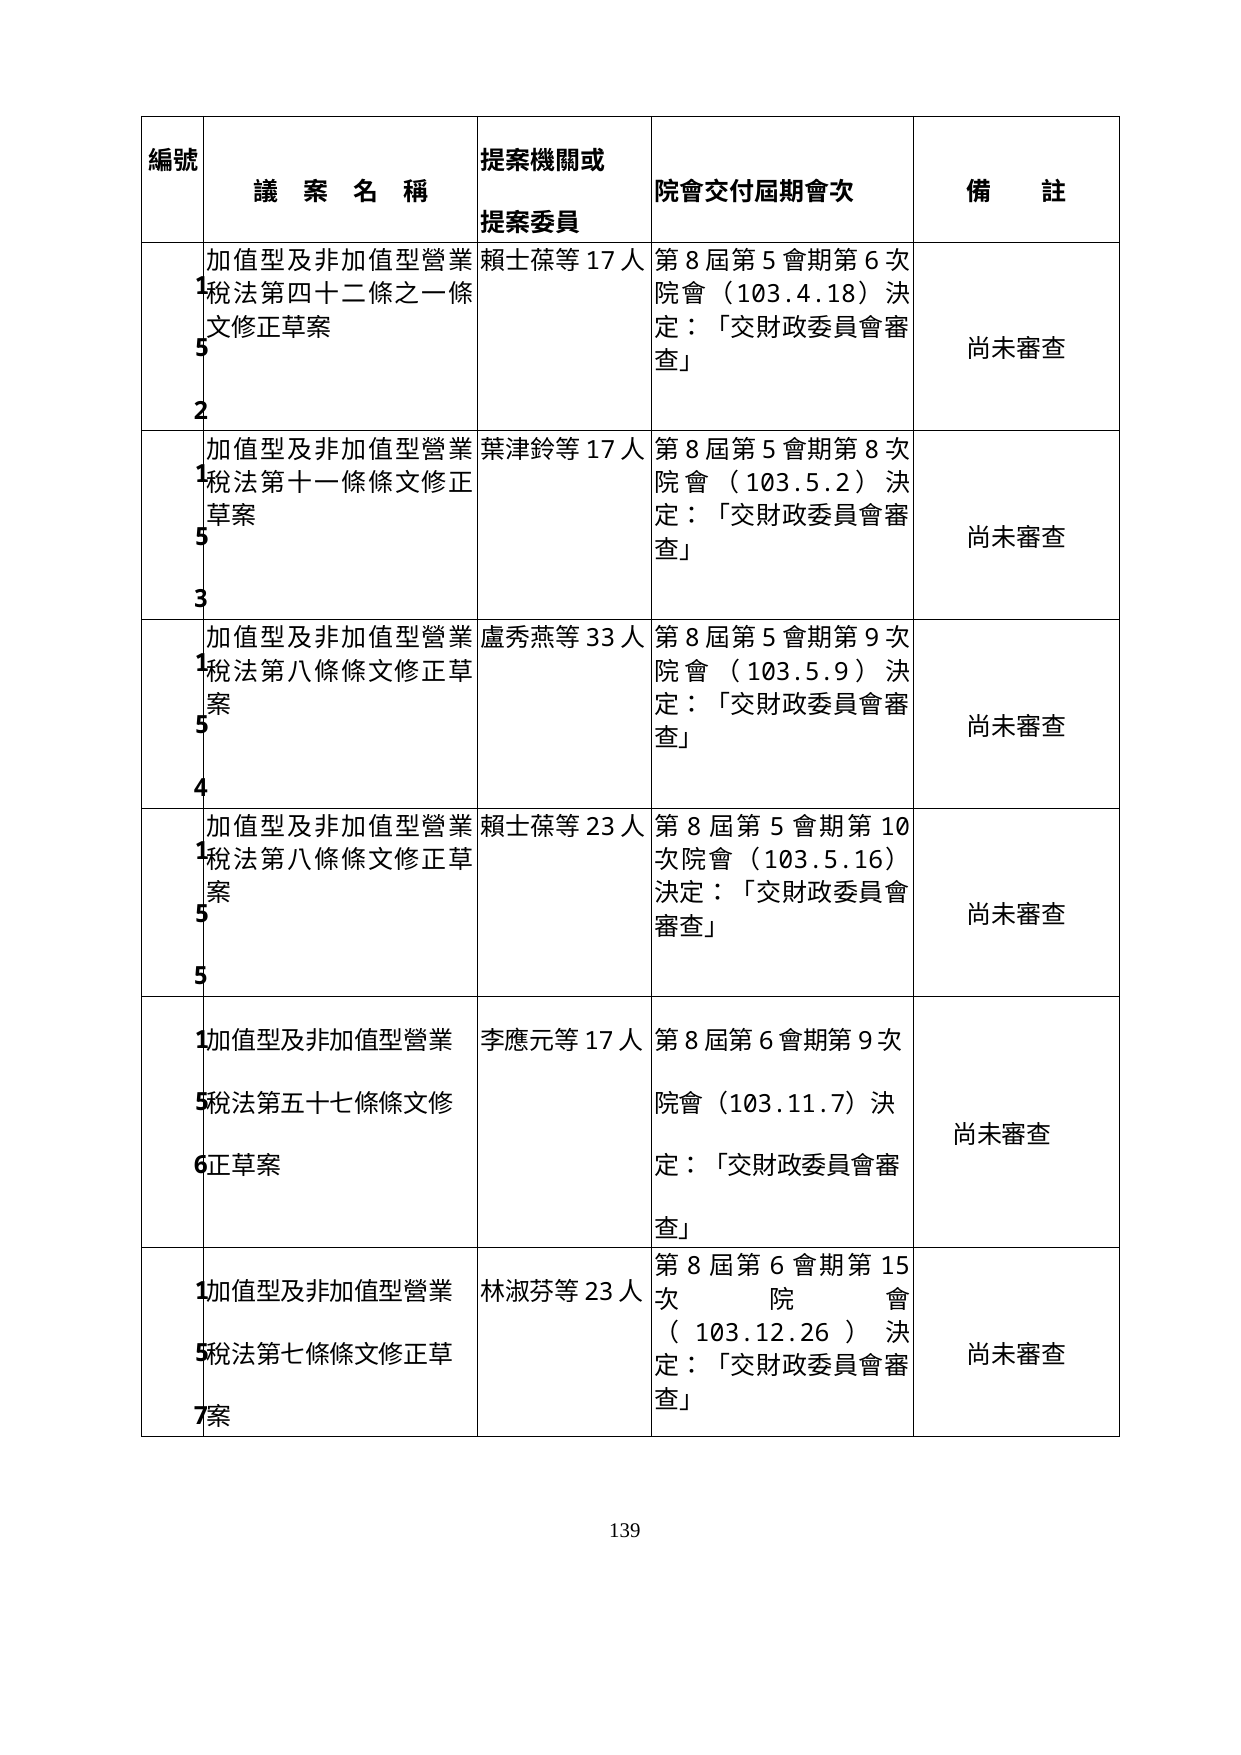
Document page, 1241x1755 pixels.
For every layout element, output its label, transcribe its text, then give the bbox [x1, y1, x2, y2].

table_header 編號 [142, 117, 203, 242]
table_cell 第8屆第5會期第10次院會（103.5.16）決定：「交財政委員會審查」 [652, 809, 913, 996]
table_cell 李應元等17人 [478, 997, 651, 1247]
table_cell 賴士葆等17人 [478, 243, 651, 430]
table_header 備 註 [914, 117, 1119, 242]
table_cell [142, 431, 203, 619]
table_cell [142, 997, 203, 1247]
table_cell 加值型及非加值型營業稅法第十一條條文修正草案 [204, 431, 477, 619]
table_cell [142, 809, 203, 996]
table_header 院會交付屆期會次 [652, 117, 913, 242]
table_cell 加值型及非加值型營業稅法第四十二條之一條文修正草案 [204, 243, 477, 430]
table_cell 第8屆第5會期第6次院會（103.4.18）決定：「交財政委員會審查」 [652, 243, 913, 430]
table_cell 加值型及非加值型營業稅法第八條條文修正草案 [204, 809, 477, 996]
table_cell 葉津鈴等17人 [478, 431, 651, 619]
table_cell 第8屆第5會期第9次院會（103.5.9）決定：「交財政委員會審查」 [652, 620, 913, 807]
table_cell 加值型及非加值型營業稅法第八條條文修正草案 [204, 620, 477, 807]
table_cell [142, 620, 203, 807]
table_cell 賴士葆等23人 [478, 809, 651, 996]
table_cell 尚未審查 [914, 243, 1119, 430]
table_cell 加值型及非加值型營業稅法第五十七條條文修正草案 [204, 997, 477, 1247]
table_cell 尚未審查 [914, 809, 1119, 996]
table_cell 尚未審查 [914, 620, 1119, 807]
table_cell 加值型及非加值型營業稅法第七條條文修正草案 [204, 1248, 477, 1436]
table_cell 第8屆第6會期第15次院會（103.12.26）決定：「交財政委員會審查」 [652, 1248, 913, 1436]
table_cell 尚未審查 [914, 1248, 1119, 1436]
table_header 議 案 名 稱 [204, 117, 477, 242]
table_cell 盧秀燕等33人 [478, 620, 651, 807]
table_cell 第8屆第5會期第8次院會（103.5.2）決定：「交財政委員會審查」 [652, 431, 913, 619]
table_cell 林淑芬等23人 [478, 1248, 651, 1436]
table_cell [142, 1248, 203, 1436]
table_cell [142, 243, 203, 430]
table_cell 尚未審查 [914, 431, 1119, 619]
table_header 提案機關或 提案委員 [478, 117, 651, 242]
table_cell 第8屆第6會期第9次院會（103.11.7）決定：「交財政委員會審查」 [652, 997, 913, 1247]
table_cell 尚未審查 [914, 997, 1119, 1247]
